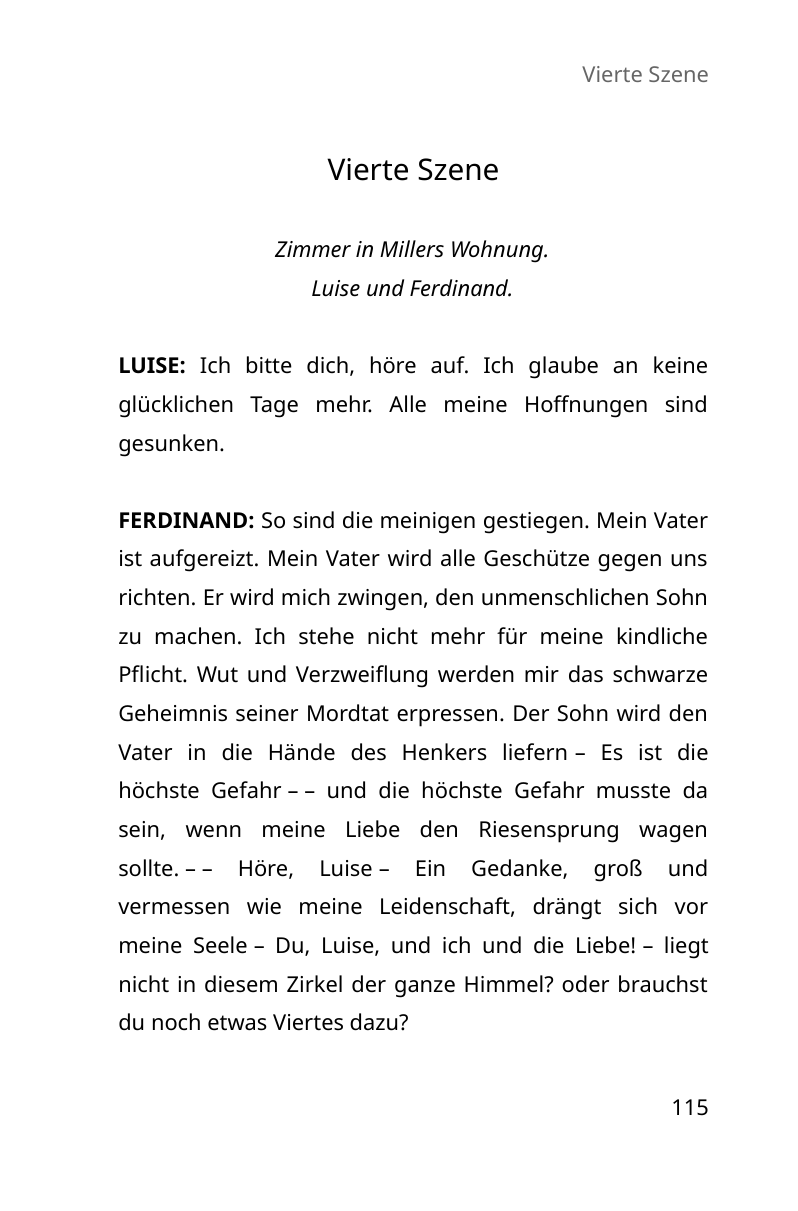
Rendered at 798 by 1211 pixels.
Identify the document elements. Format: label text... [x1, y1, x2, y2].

text LUISE: Ich bitte dich, höre auf. Ich glaube an keine glücklichen Tage mehr. Alle meine Hoffnungen sind gesunken. [118, 323, 709, 457]
subtitle Vierte Szene [118, 118, 709, 189]
text Zimmer in Millers Wohnung. Luise und Ferdinand. [118, 213, 709, 303]
text FERDINAND: So sind die meinigen gestiegen. Mein Vater ist aufgereizt. Mein Vater wird alle Geschütze gegen uns richten. Er wird mich zwingen, den unmenschlichen Sohn zu machen. Ich stehe nicht mehr für meine kindliche Pflicht. Wut und Verzweiflung werden mir das schwarze Geheimnis seiner Mordtat erpressen. Der Sohn wird den Vater in die Hände des Henkers liefern – Es ist die höchste Gefahr – – und die höchste Gefahr musste da sein, wenn meine Liebe den Riesensprung wagen sollte. – – Höre, Luise – Ein Gedanke, groß und vermessen wie meine Leidenschaft, drängt sich vor meine Seele – Du, Luise, und ich und die Liebe! – liegt nicht in diesem Zirkel der ganze Himmel? oder brauchst du noch etwas Viertes dazu? [118, 478, 709, 1037]
